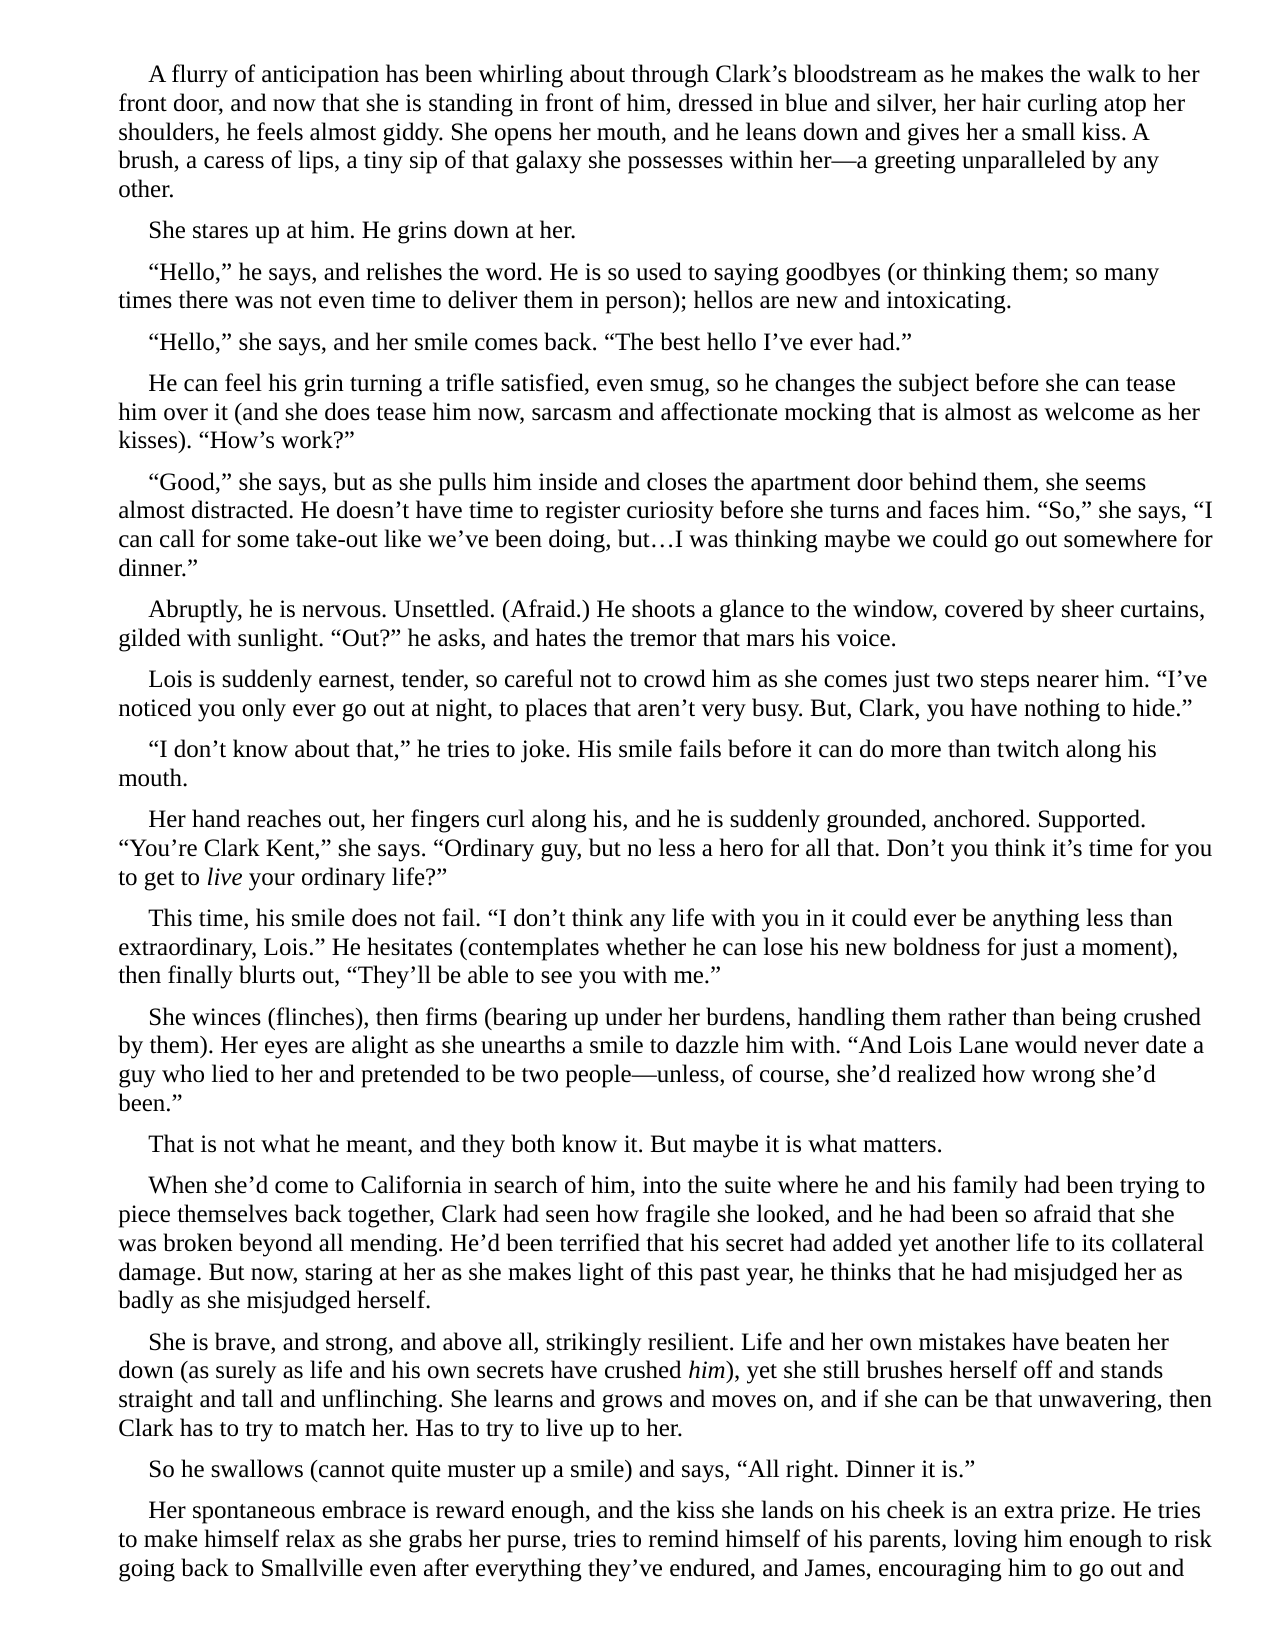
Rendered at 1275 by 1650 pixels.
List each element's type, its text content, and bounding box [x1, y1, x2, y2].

text “Hello,” he says, and relishes the word. He is so used to saying goodbyes (or thinking them; so many times there was not even time to deliver them in person); hellos are new and intoxicating. [118, 257, 1216, 314]
text “Good,” she says, but as she pulls him inside and closes the apartment door behind them, she seems almost distracted. He doesn’t have time to register curiosity before she turns and faces him. “So,” she says, “I can call for some take-out like we’ve been doing, but…I was thinking maybe we could go out somewhere for dinner.” [118, 467, 1216, 582]
text So he swallows (cannot quite muster up a smile) and says, “All right. Dinner it is.” [118, 1454, 1216, 1483]
text That is not what he meant, and they both know it. But maybe it is what matters. [118, 1129, 1216, 1158]
text When she’d come to California in search of him, into the suite where he and his family had been trying to piece themselves back together, Clark had seen how fragile she looked, and he had been so afraid that she was broken beyond all mending. He’d been terrified that his secret had added yet another life to its collateral damage. But now, staring at her as she makes light of this past year, he thinks that he had misjudged her as badly as she misjudged herself. [118, 1170, 1216, 1314]
text Her hand reaches out, her fingers curl along his, and he is suddenly grounded, anchored. Supported. “You’re Clark Kent,” she says. “Ordinary guy, but no less a hero for all that. Don’t you think it’s time for you to get to live your ordinary life?” [118, 804, 1216, 890]
text She is brave, and strong, and above all, strikingly resilient. Life and her own mistakes have beaten her down (as surely as life and his own secrets have crushed him), yet she still brushes herself off and stands straight and tall and unflinching. She learns and grows and moves on, and if she can be that unwavering, then Clark has to try to match her. Has to try to live up to her. [118, 1327, 1216, 1442]
text Lois is suddenly earnest, tender, so careful not to crowd him as she comes just two steps nearer him. “I’ve noticed you only ever go out at night, to places that aren’t very busy. But, Clark, you have nothing to hide.” [118, 664, 1216, 722]
text “I don’t know about that,” he tries to joke. His smile fails before it can do more than twitch along his mouth. [118, 734, 1216, 792]
text A flurry of anticipation has been whirling about through Clark’s bloodstream as he makes the walk to her front door, and now that she is standing in front of him, dressed in blue and silver, her hair curling atop her shoulders, he feels almost giddy. She opens her mouth, and he leans down and gives her a small kiss. A brush, a caress of lips, a tiny sip of that galaxy she possesses within her—a greeting unparalleled by any other. [118, 59, 1216, 203]
text Abruptly, he is nervous. Unsettled. (Afraid.) He shoots a glance to the window, covered by sheer curtains, gilded with sunlight. “Out?” he asks, and hates the tremor that mars his voice. [118, 594, 1216, 652]
text Her spontaneous embrace is reward enough, and the kiss she lands on his cheek is an extra prize. He tries to make himself relax as she grabs her purse, tries to remind himself of his parents, loving him enough to risk going back to Smallville even after everything they’ve endured, and James, encouraging him to go out and [118, 1495, 1216, 1582]
text She winces (flinches), then firms (bearing up under her burdens, handling them rather than being crushed by them). Her eyes are alight as she unearths a smile to dazzle him with. “And Lois Lane would never date a guy who lied to her and pretended to be two people—unless, of course, she’d realized how wrong she’d been.” [118, 1002, 1216, 1117]
text This time, his smile does not fail. “I don’t think any life with you in it could ever be anything less than extraordinary, Lois.” He hesitates (contemplates whether he can lose his new boldness for just a moment), then finally blurts out, “They’ll be able to see you with me.” [118, 903, 1216, 989]
text He can feel his grin turning a trifle satisfied, even smug, so he changes the subject before she can tease him over it (and she does tease him now, sarcasm and affectionate mocking that is almost as welcome as her kisses). “How’s work?” [118, 368, 1216, 454]
text She stares up at him. He grins down at her. [118, 215, 1216, 244]
text “Hello,” she says, and her smile comes back. “The best hello I’ve ever had.” [118, 327, 1216, 355]
